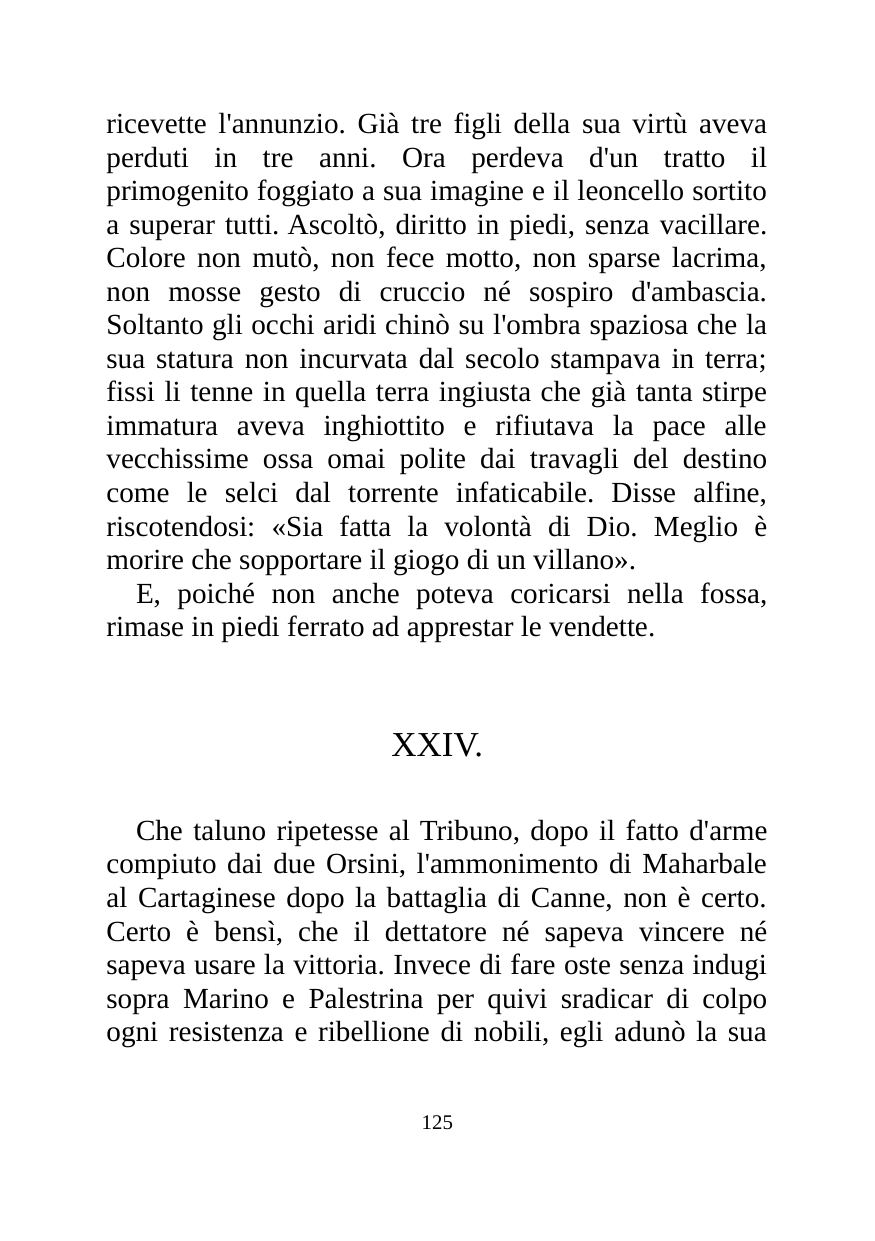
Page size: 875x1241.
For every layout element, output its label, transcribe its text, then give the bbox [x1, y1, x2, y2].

text Che taluno ripetesse al Tribuno, dopo il fatto d'arme compiuto dai due Orsini, l'ammonimento di Maharbale al Cartaginese dopo la battaglia di Canne, non è certo. Certo è bensì, che il dettatore né sapeva vincere né sapeva usare la vittoria. Invece di fare oste senza indugi sopra Marino e Palestrina per quivi sradicar di colpo ogni resistenza e ribellione di nobili, egli adunò la sua [106, 813, 768, 1048]
text E, poiché non anche poteva coricarsi nella fossa, rimase in piedi ferrato ad apprestar le vendette. [106, 576, 768, 643]
subtitle XXIV. [106, 724, 768, 764]
text ricevette l'annunzio. Già tre figli della sua virtù aveva perduti in tre anni. Ora perdeva d'un tratto il primogenito foggiato a sua imagine e il leoncello sortito a superar tutti. Ascoltò, diritto in piedi, senza vacillare. Colore non mutò, non fece motto, non sparse lacrima, non mosse gesto di cruccio né sospiro d'ambascia. Soltanto gli occhi aridi chinò su l'ombra spaziosa che la sua statura non incurvata dal secolo stampava in terra; fissi li tenne in quella terra ingiusta che già tanta stirpe immatura aveva inghiottito e rifiutava la pace alle vecchissime ossa omai polite dai travagli del destino come le selci dal torrente infaticabile. Disse alfine, riscotendosi: «Sia fatta la volontà di Dio. Meglio è morire che sopportare il giogo di un villano». [106, 106, 768, 576]
